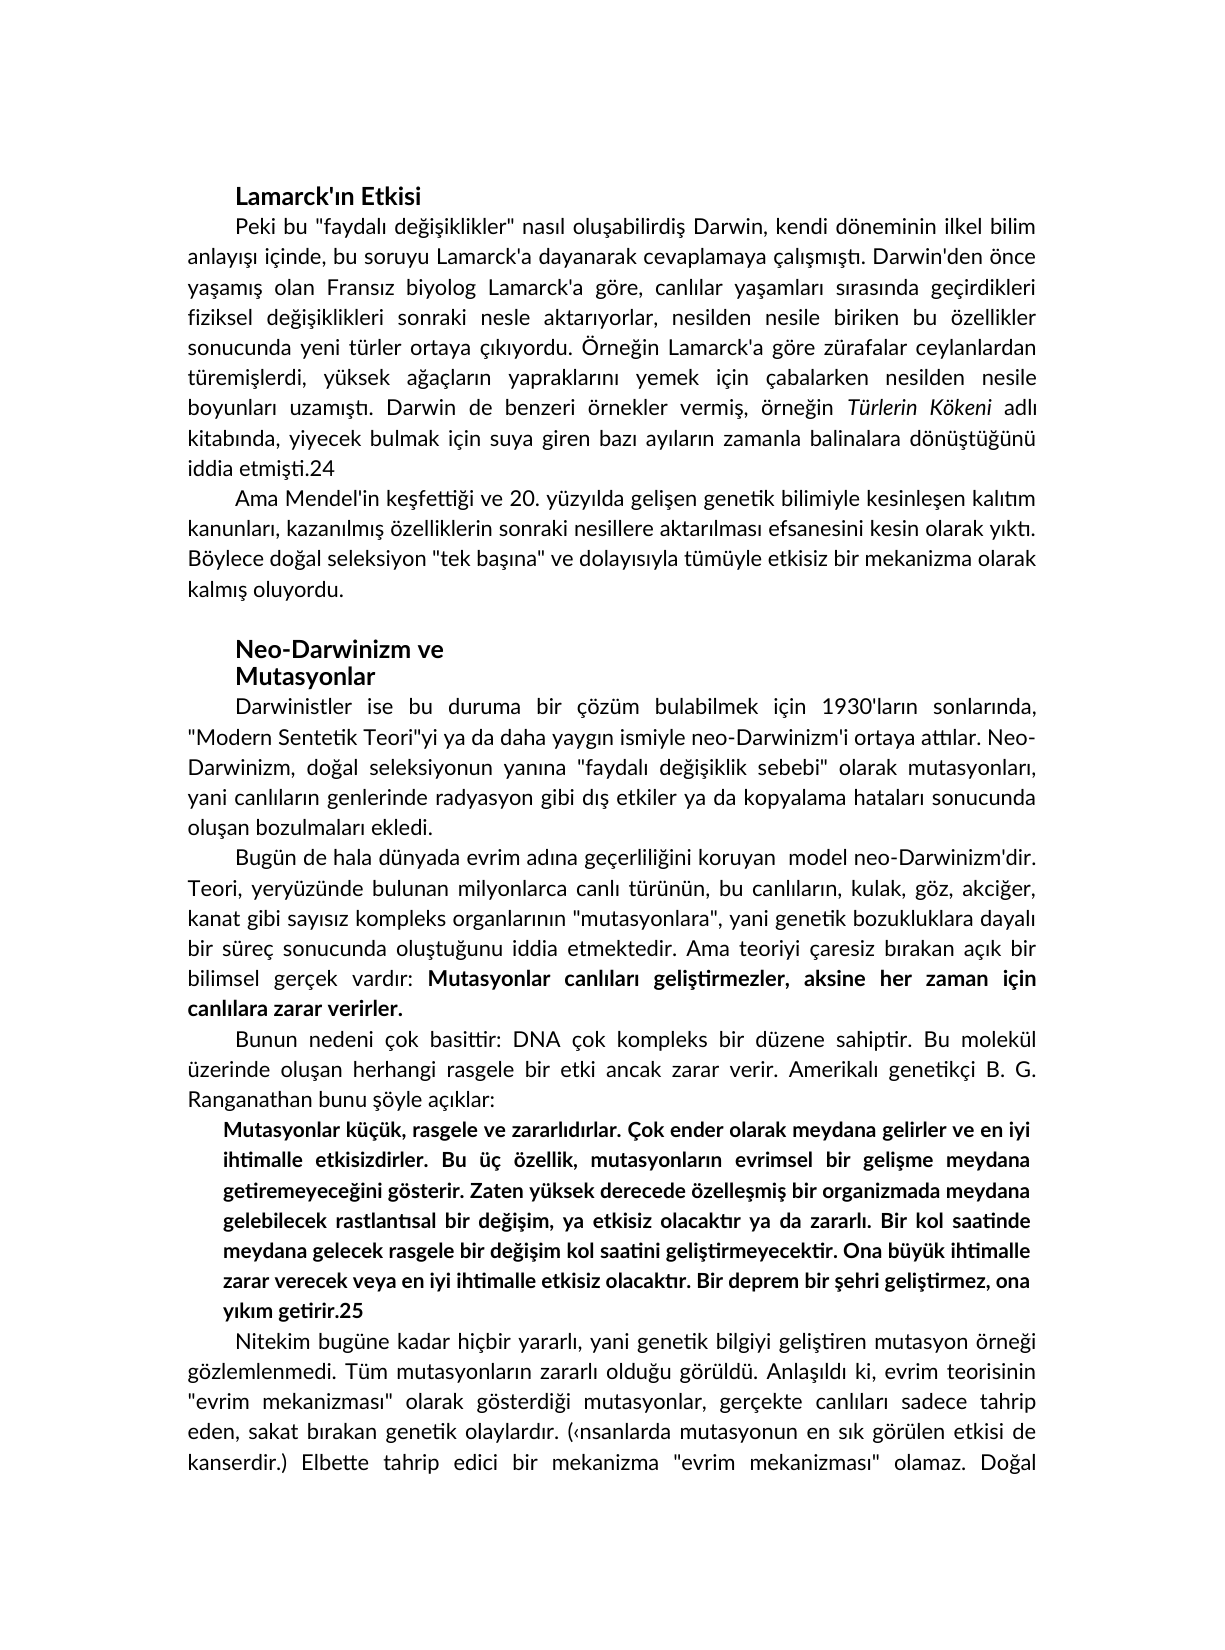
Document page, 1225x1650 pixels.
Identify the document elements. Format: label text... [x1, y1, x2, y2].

text Darwinistler ise bu duruma bir çözüm bulabilmek için 1930'ların sonlarında, "Modern Sentetik Teori"yi ya da daha yaygın ismiyle neo-Darwinizm'i ortaya attılar. Neo-Darwinizm, doğal seleksiyonun yanına "faydalı değişiklik sebebi" olarak mutasyonları, yani canlıların genlerinde radyasyon gibi dış etkiler ya da kopyalama hataları sonucunda oluşan bozulmaları ekledi. [187, 691, 1037, 842]
text Nitekim bugüne kadar hiçbir yararlı, yani genetik bilgiyi geliştiren mutasyon örneği gözlemlenmedi. Tüm mutasyonların zararlı olduğu görüldü. Anlaşıldı ki, evrim teorisinin "evrim mekanizması" olarak gösterdiği mutasyonlar, gerçekte canlıları sadece tahrip eden, sakat bırakan genetik olaylardır. (‹nsanlarda mutasyonun en sık görülen etkisi de kanserdir.) Elbette tahrip edici bir mekanizma "evrim mekanizması" olamaz. Doğal [187, 1325, 1037, 1476]
text Bunun nedeni çok basittir: DNA çok kompleks bir düzene sahiptir. Bu molekül üzerinde oluşan herhangi rasgele bir etki ancak zarar verir. Amerikalı genetikçi B. G. Ranganathan bunu şöyle açıklar: [187, 1023, 1037, 1113]
text Bugün de hala dünyada evrim adına geçerliliğini koruyan model neo-Darwinizm'dir. Teori, yeryüzünde bulunan milyonlarca canlı türünün, bu canlıların, kulak, göz, akciğer, kanat gibi sayısız kompleks organlarının "mutasyonlara", yani genetik bozukluklara dayalı bir süreç sonucunda oluştuğunu iddia etmektedir. Ama teoriyi çaresiz bırakan açık bir bilimsel gerçek vardır: Mutasyonlar canlıları geliştirmezler, aksine her zaman için canlılara zarar verirler. [187, 842, 1037, 1023]
text Peki bu "faydalı değişiklikler" nasıl oluşabilirdiş Darwin, kendi döneminin ilkel bilim anlayışı içinde, bu soruyu Lamarck'a dayanarak cevaplamaya çalışmıştı. Darwin'den önce yaşamış olan Fransız biyolog Lamarck'a göre, canlılar yaşamları sırasında geçirdikleri fiziksel değişiklikleri sonraki nesle aktarıyorlar, nesilden nesile biriken bu özellikler sonucunda yeni türler ortaya çıkıyordu. Örneğin Lamarck'a göre zürafalar ceylanlardan türemişlerdi, yüksek ağaçların yapraklarını yemek için çabalarken nesilden nesile boyunları uzamıştı. Darwin de benzeri örnekler vermiş, örneğin Türlerin Kökeni adlı kitabında, yiyecek bulmak için suya giren bazı ayıların zamanla balinalara dönüştüğünü iddia etmişti.24 [187, 210, 1037, 482]
text Lamarck'ın Etkisi [187, 183, 1037, 210]
text Ama Mendel'in keşfettiği ve 20. yüzyılda gelişen genetik bilimiyle kesinleşen kalıtım kanunları, kazanılmış özelliklerin sonraki nesillere aktarılması efsanesini kesin olarak yıktı. Böylece doğal seleksiyon "tek başına" ve dolayısıyla tümüyle etkisiz bir mekanizma olarak kalmış oluyordu. [187, 482, 1037, 603]
text Mutasyonlar [187, 663, 1037, 691]
text Mutasyonlar küçük, rasgele ve zararlıdırlar. Çok ender olarak meydana gelirler ve en iyi ihtimalle etkisizdirler. Bu üç özellik, mutasyonların evrimsel bir gelişme meydana getiremeyeceğini gösterir. Zaten yüksek derecede özelleşmiş bir organizmada meydana gelebilecek rastlantısal bir değişim, ya etkisiz olacaktır ya da zararlı. Bir kol saatinde meydana gelecek rasgele bir değişim kol saatini geliştirmeyecektir. Ona büyük ihtimalle zarar verecek veya en iyi ihtimalle etkisiz olacaktır. Bir deprem bir şehri geliştirmez, ona yıkım getirir.25 [223, 1113, 1032, 1325]
text Neo-Darwinizm ve [187, 636, 1037, 663]
